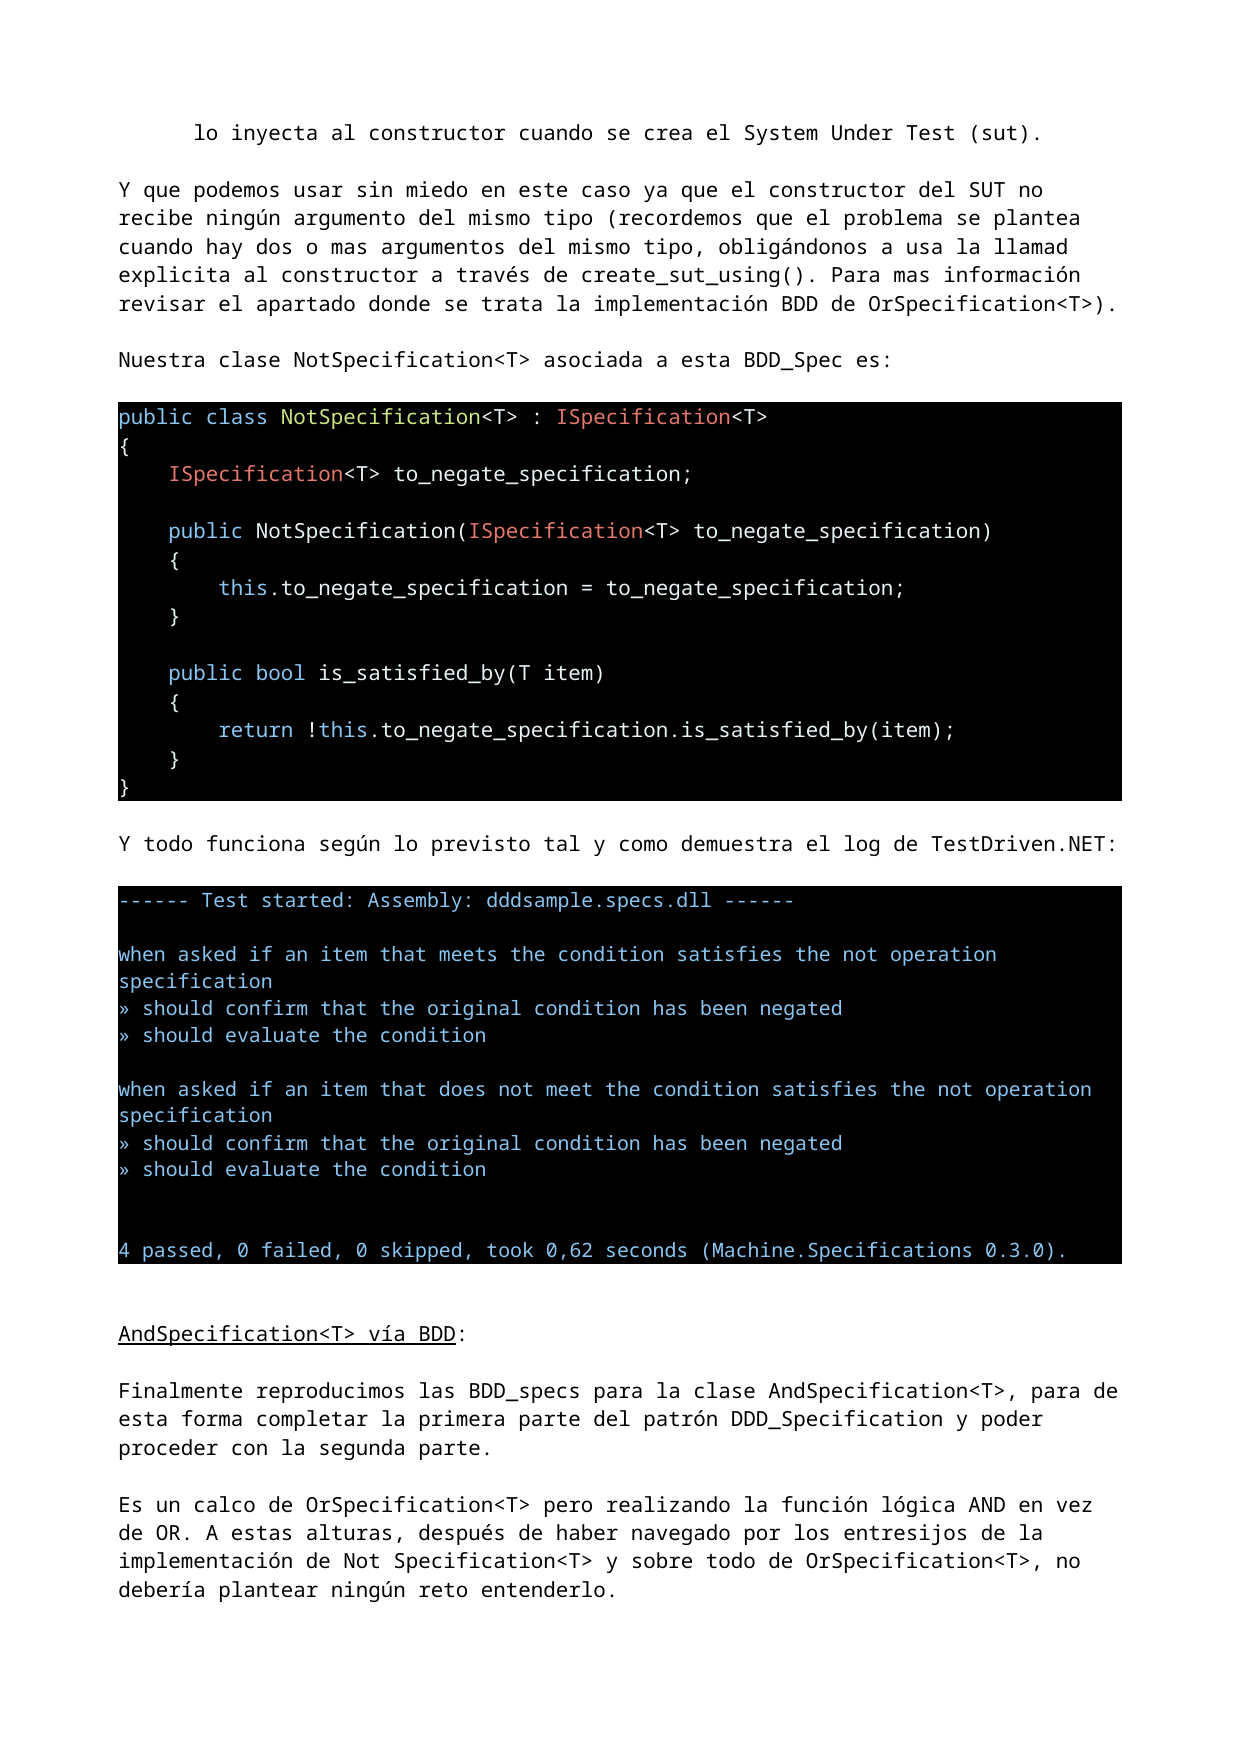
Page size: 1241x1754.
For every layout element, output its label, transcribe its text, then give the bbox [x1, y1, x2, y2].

text public NotSpecification(ISpecification<T> to_negate_specification) [118, 516, 1122, 545]
text ------ Test started: Assembly: dddsample.specs.dll ------ [118, 886, 1122, 913]
text Finalmente reproducimos las BDD_specs para la clase AndSpecification<T>, para de esta forma completar la primera parte del patrón DDD_Specification y poder proceder con la segunda parte. [118, 1376, 1122, 1461]
text { [118, 545, 1122, 573]
text » should evaluate the condition [118, 1021, 1122, 1048]
text » should confirm that the original condition has been negated [118, 1129, 1122, 1156]
text public bool is_satisfied_by(T item) [118, 658, 1122, 687]
text return !this.to_negate_specification.is_satisfied_by(item); [118, 715, 1122, 744]
text Nuestra clase NotSpecification<T> asociada a esta BDD_Spec es: [118, 346, 1122, 374]
text Y que podemos usar sin miedo en este caso ya que el constructor del SUT no recibe ningún argumento del mismo tipo (recordemos que el problema se plantea cuando hay dos o mas argumentos del mismo tipo, obligándonos a usa la llamad explicita al constructor a través de create_sut_using(). Para mas información revisar el apartado donde se trata la implementación BDD de OrSpecification<T>). [118, 175, 1122, 317]
text ISpecification<T> to_negate_specification; [118, 459, 1122, 488]
text } [118, 602, 1122, 630]
text AndSpecification<T> vía BDD: [118, 1319, 1122, 1347]
text when asked if an item that does not meet the condition satisfies the not operation specification [118, 1075, 1122, 1129]
text { [118, 431, 1122, 459]
text public class NotSpecification<T> : ISpecification<T> [118, 402, 1122, 431]
text } [118, 744, 1122, 772]
text » should evaluate the condition [118, 1156, 1122, 1183]
text » should confirm that the original condition has been negated [118, 994, 1122, 1021]
list lo inyecta al constructor cuando se crea el System Under Test (sut). [156, 118, 1122, 147]
text this.to_negate_specification = to_negate_specification; [118, 573, 1122, 602]
text Y todo funciona según lo previsto tal y como demuestra el log de TestDriven.NET: [118, 829, 1122, 857]
text when asked if an item that meets the condition satisfies the not operation specification [118, 940, 1122, 994]
text Es un calco de OrSpecification<T> pero realizando la función lógica AND en vez de OR. A estas alturas, después de haber navegado por los entresijos de la implementación de Not Specification<T> y sobre todo de OrSpecification<T>, no debería plantear ningún reto entenderlo. [118, 1490, 1122, 1603]
text { [118, 687, 1122, 715]
text 4 passed, 0 failed, 0 skipped, took 0,62 seconds (Machine.Specifications 0.3.0). [118, 1237, 1122, 1264]
text } [118, 772, 1122, 801]
